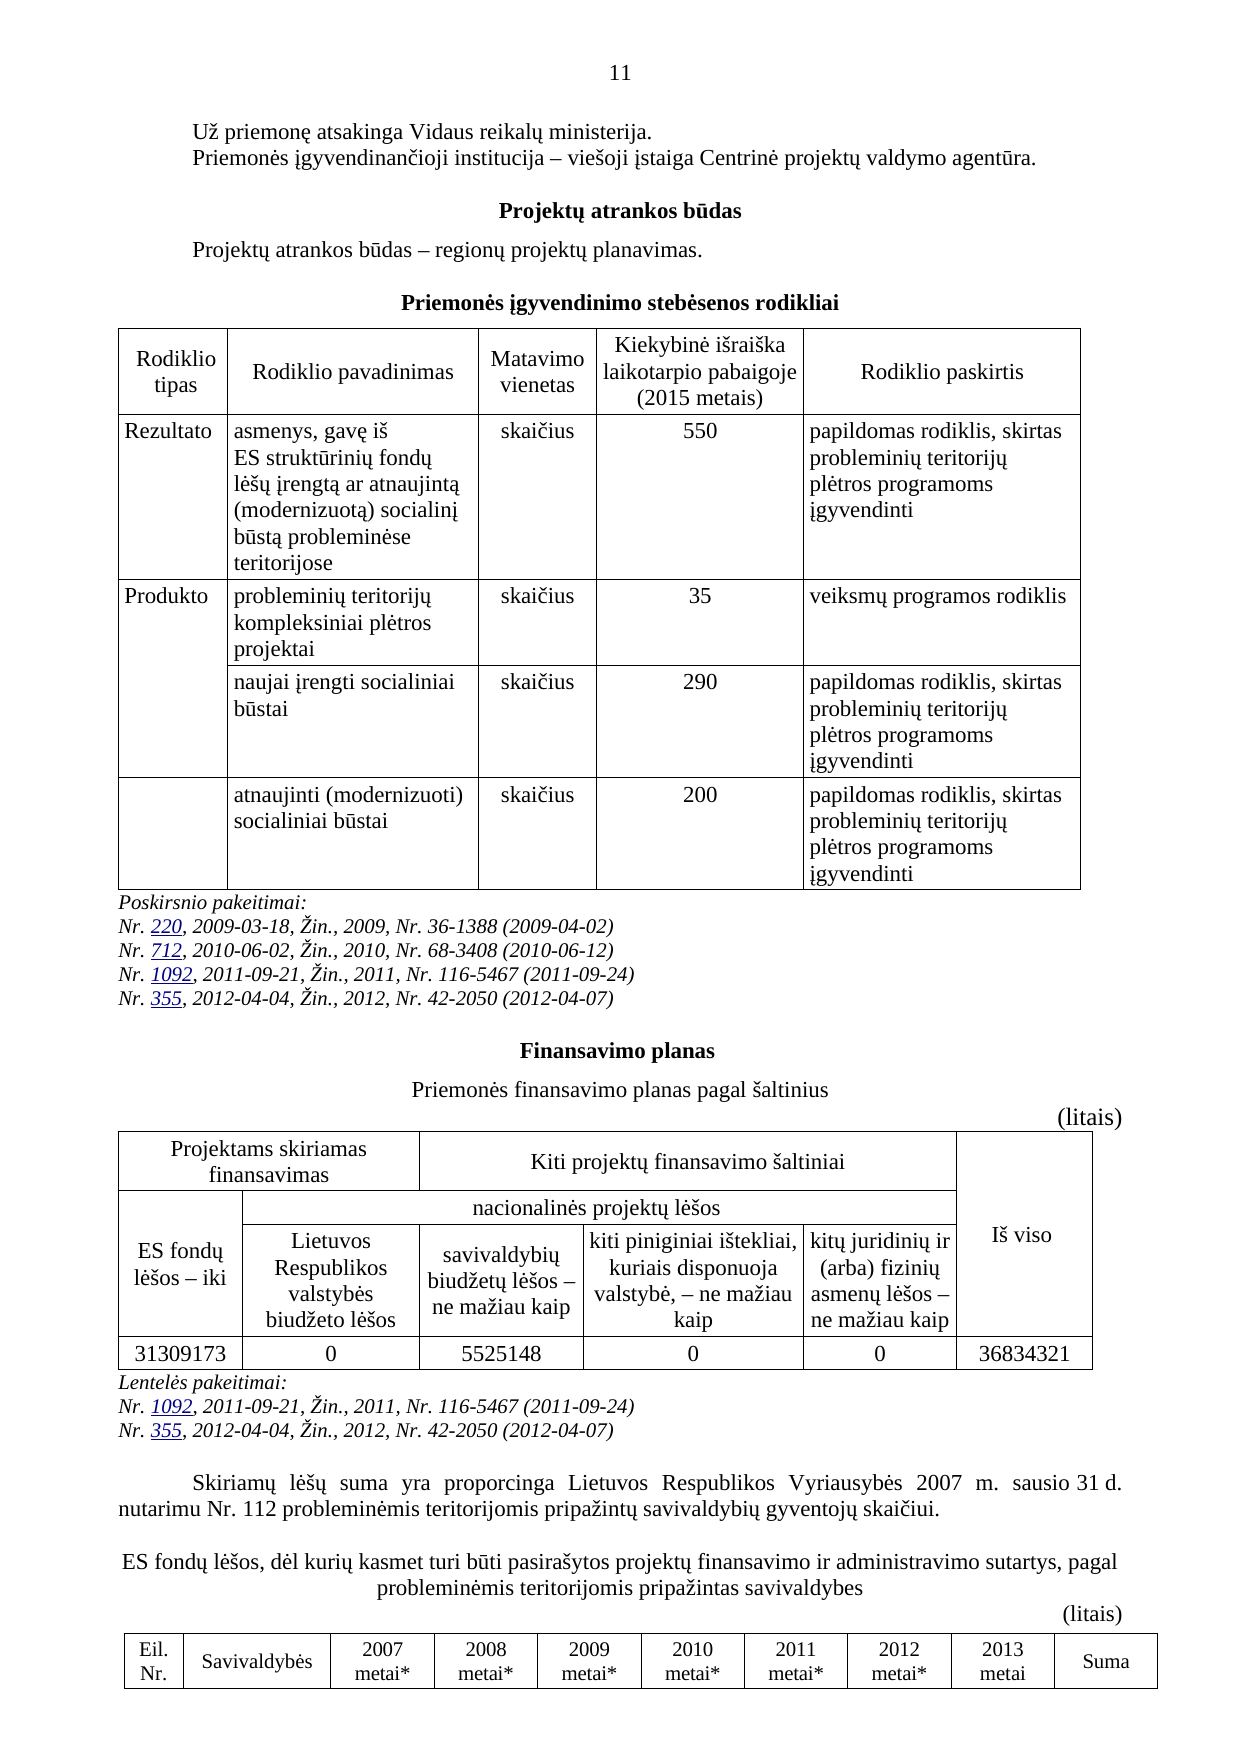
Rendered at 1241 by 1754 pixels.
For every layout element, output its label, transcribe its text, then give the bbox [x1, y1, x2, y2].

table_cell probleminių teritorijų kompleksiniai plėtros projektai [228, 580, 478, 664]
text Projektų atrankos būdas – regionų projektų planavimas. [118, 236, 1122, 262]
table_header 2012 metai* [848, 1634, 951, 1688]
table_cell 0 [584, 1337, 803, 1369]
table_cell 0 [804, 1337, 956, 1369]
text Lentelės pakeitimai: [118, 1370, 1122, 1394]
table_cell [119, 778, 227, 889]
table_cell 31309173 [119, 1337, 242, 1369]
table_cell savivaldybių biudžetų lėšos – ne mažiau kaip [420, 1225, 583, 1336]
table_header 2013 metai [952, 1634, 1054, 1688]
table_cell asmenys, gavę iš ES struktūrinių fondų lėšų įrengtą ar atnaujintą (modernizuotą) socialinį būstą probleminėse teritorijose [228, 415, 478, 578]
table_cell 200 [597, 778, 803, 889]
table_header Iš viso [957, 1132, 1092, 1336]
table_header 2008 metai* [435, 1634, 537, 1688]
table_cell Produkto [119, 580, 227, 777]
table_cell Rezultato [119, 415, 227, 578]
table_header Rodiklio pavadinimas [228, 329, 478, 413]
table_header Kiekybinė išraiška laikotarpio pabaigoje (2015 metais) [597, 329, 803, 413]
text Nr. 1092, 2011-09-21, Žin., 2011, Nr. 116-5467 (2011-09-24) [118, 962, 1122, 986]
text Projektų atrankos būdas [118, 197, 1122, 223]
table_cell skaičius [479, 580, 596, 664]
table_header Projektams skiriamas finansavimas [119, 1132, 419, 1190]
table_header Rodiklio tipas [119, 329, 227, 413]
table_header Eil. Nr. [125, 1634, 183, 1688]
table_header 2010 metai* [642, 1634, 744, 1688]
table_header Savivaldybės [184, 1634, 330, 1688]
table_cell naujai įrengti socialiniai būstai [228, 666, 478, 777]
table_cell Lietuvos Respublikos valstybės biudžeto lėšos [243, 1225, 419, 1336]
table_cell kitų juridinių ir (arba) fizinių asmenų lėšos – ne mažiau kaip [804, 1225, 956, 1336]
text Priemonės įgyvendinančioji institucija – viešoji įstaiga Centrinė projektų valdymo agentūra. [118, 144, 1122, 171]
table_cell 5525148 [420, 1337, 583, 1369]
table_header Matavimo vienetas [479, 329, 596, 413]
text ES fondų lėšos, dėl kurių kasmet turi būti pasirašytos projektų finansavimo ir administravimo sutartys, pagal probleminėmis teritorijomis pripažintas savivaldybes [118, 1548, 1122, 1600]
table_header 2007 metai* [331, 1634, 434, 1688]
table_cell papildomas rodiklis, skirtas probleminių teritorijų plėtros programoms įgyvendinti [804, 415, 1080, 578]
table_cell skaičius [479, 666, 596, 777]
table_cell 35 [597, 580, 803, 664]
table_header Kiti projektų finansavimo šaltiniai [420, 1132, 956, 1190]
table_cell 0 [243, 1337, 419, 1369]
table_cell atnaujinti (modernizuoti) socialiniai būstai [228, 778, 478, 889]
table_cell nacionalinės projektų lėšos [243, 1191, 956, 1223]
table_cell kiti piniginiai ištekliai, kuriais disponuoja valstybė, – ne mažiau kaip [584, 1225, 803, 1336]
text Nr. 1092, 2011-09-21, Žin., 2011, Nr. 116-5467 (2011-09-24) [118, 1394, 1122, 1418]
text (litais) [118, 1600, 1122, 1627]
table_cell ES fondų lėšos – iki [119, 1191, 242, 1336]
text Už priemonę atsakinga Vidaus reikalų ministerija. [118, 118, 1122, 144]
table_cell 290 [597, 666, 803, 777]
text Nr. 220, 2009-03-18, Žin., 2009, Nr. 36-1388 (2009-04-02) [118, 914, 1122, 938]
table_header Rodiklio paskirtis [804, 329, 1080, 413]
table_header 2009 metai* [538, 1634, 641, 1688]
table_cell 36834321 [957, 1337, 1092, 1369]
text Nr. 712, 2010-06-02, Žin., 2010, Nr. 68-3408 (2010-06-12) [118, 938, 1122, 962]
text (litais) [118, 1102, 1122, 1131]
table_cell skaičius [479, 415, 596, 578]
text Nr. 355, 2012-04-04, Žin., 2012, Nr. 42-2050 (2012-04-07) [118, 986, 1122, 1010]
text Priemonės įgyvendinimo stebėsenos rodikliai [118, 289, 1122, 315]
text Poskirsnio pakeitimai: [118, 890, 1122, 914]
table_cell papildomas rodiklis, skirtas probleminių teritorijų plėtros programoms įgyvendinti [804, 666, 1080, 777]
table_cell skaičius [479, 778, 596, 889]
text Priemonės finansavimo planas pagal šaltinius [118, 1076, 1122, 1102]
table_cell 550 [597, 415, 803, 578]
table_header Suma [1055, 1634, 1157, 1688]
text Nr. 355, 2012-04-04, Žin., 2012, Nr. 42-2050 (2012-04-07) [118, 1418, 1122, 1442]
text Skiriamų lėšų suma yra proporcinga Lietuvos Respublikos Vyriausybės 2007 m. sausio 31 d. nutarimu Nr. 112 probleminėmis teritorijomis pripažintų savivaldybių gyventojų skaičiui. [118, 1469, 1122, 1521]
table_cell veiksmų programos rodiklis [804, 580, 1080, 664]
table_header 2011 metai* [745, 1634, 847, 1688]
table_cell papildomas rodiklis, skirtas probleminių teritorijų plėtros programoms įgyvendinti [804, 778, 1080, 889]
text Finansavimo planas [118, 1037, 1122, 1063]
